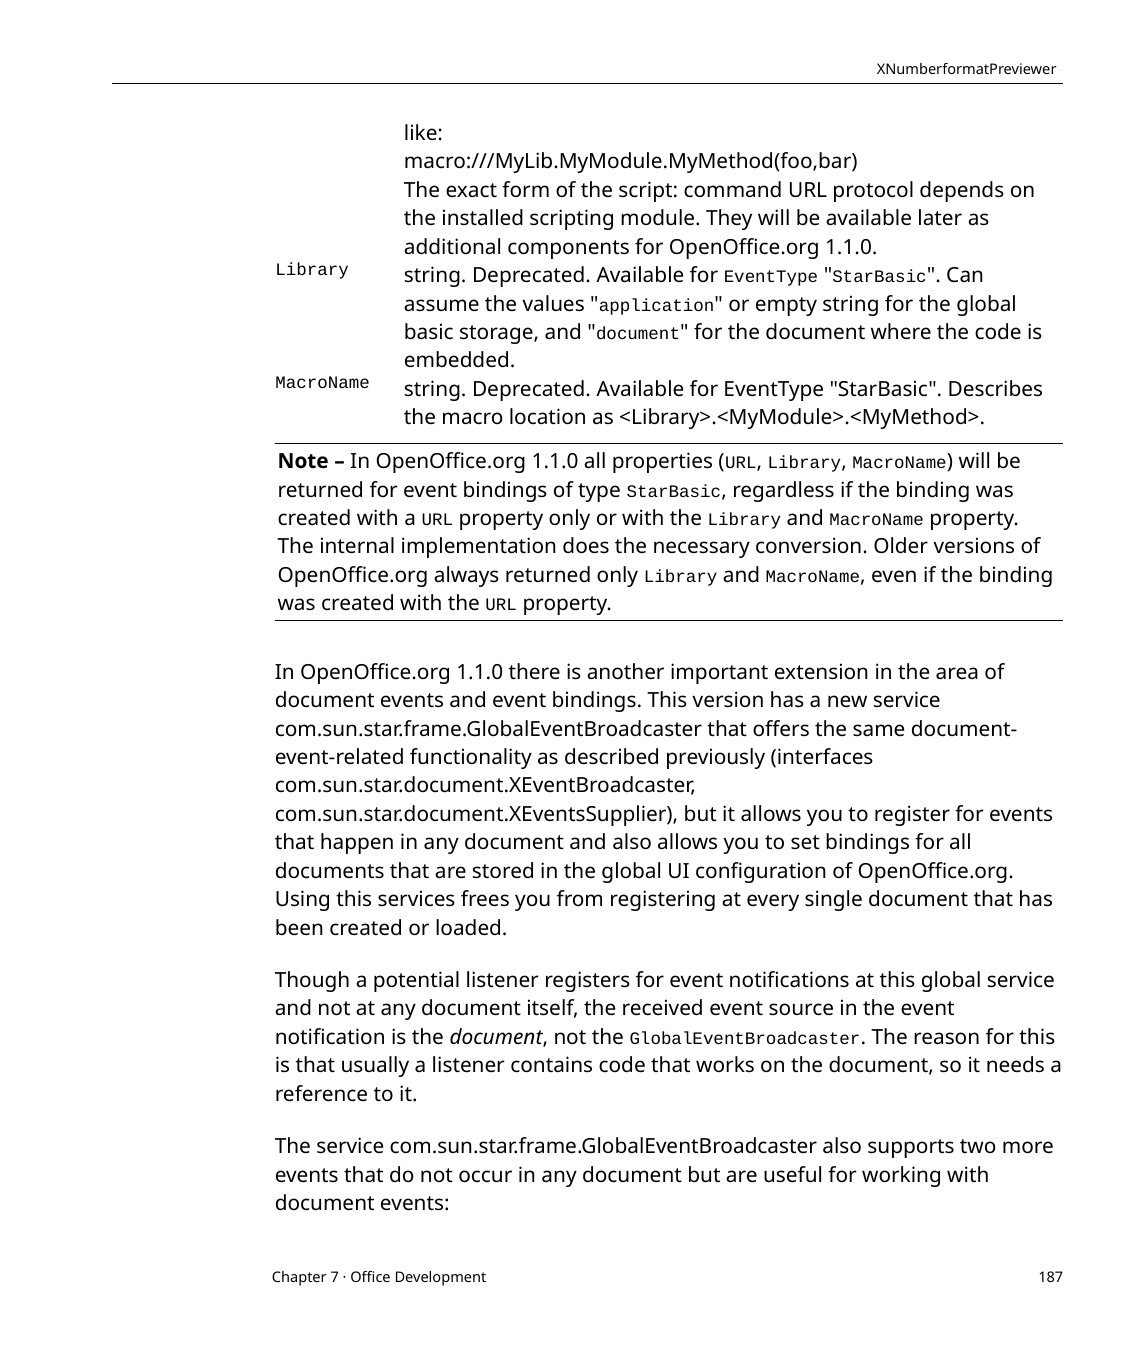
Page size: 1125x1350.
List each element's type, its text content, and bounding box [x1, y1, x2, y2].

list In OpenOffice.org 1.1.0 all properties (URL, Library, MacroName) will be returned for event bindings of type StarBasic, regardless if the binding was created with a URL property only or with the Library and MacroName property. The internal implementation does the necessary conversion. Older versions of OpenOffice.org always returned only Library and MacroName, even if the binding was created with the URL property. [274, 444, 1063, 620]
table_cell [275, 118, 404, 260]
text The service com.sun.star.frame.GlobalEventBroadcaster also supports two more events that do not occur in any document but are useful for working with document events: [274, 1131, 1063, 1217]
table_cell MacroName [275, 374, 404, 431]
table_cell string. Deprecated. Available for EventType "StarBasic". Describes the macro location as <Library>.<MyModule>.<MyMethod>. [404, 374, 1062, 431]
table_cell string. Deprecated. Available for EventType "StarBasic". Can assume the values "application" or empty string for the global basic storage, and "document" for the document where the code is embedded. [404, 260, 1062, 374]
text In OpenOffice.org 1.1.0 there is another important extension in the area of document events and event bindings. This version has a new service com.sun.star.frame.GlobalEventBroadcaster that offers the same document-event-related functionality as described previously (interfaces com.sun.star.document.XEventBroadcaster, com.sun.star.document.XEventsSupplier), but it allows you to register for events that happen in any document and also allows you to set bindings for all documents that are stored in the global UI configuration of OpenOffice.org. Using this services frees you from registering at every single document that has been created or loaded. [274, 657, 1063, 941]
text Though a potential listener registers for event notifications at this global service and not at any document itself, the received event source in the event notification is the document, not the GlobalEventBroadcaster. The reason for this is that usually a listener contains code that works on the document, so it needs a reference to it. [274, 965, 1063, 1107]
table_cell Library [275, 260, 404, 374]
table_cell like: macro:///MyLib.MyModule.MyMethod(foo,bar) The exact form of the script: command URL protocol depends on the installed scripting module. They will be available later as additional components for OpenOffice.org 1.1.0. [404, 118, 1062, 260]
